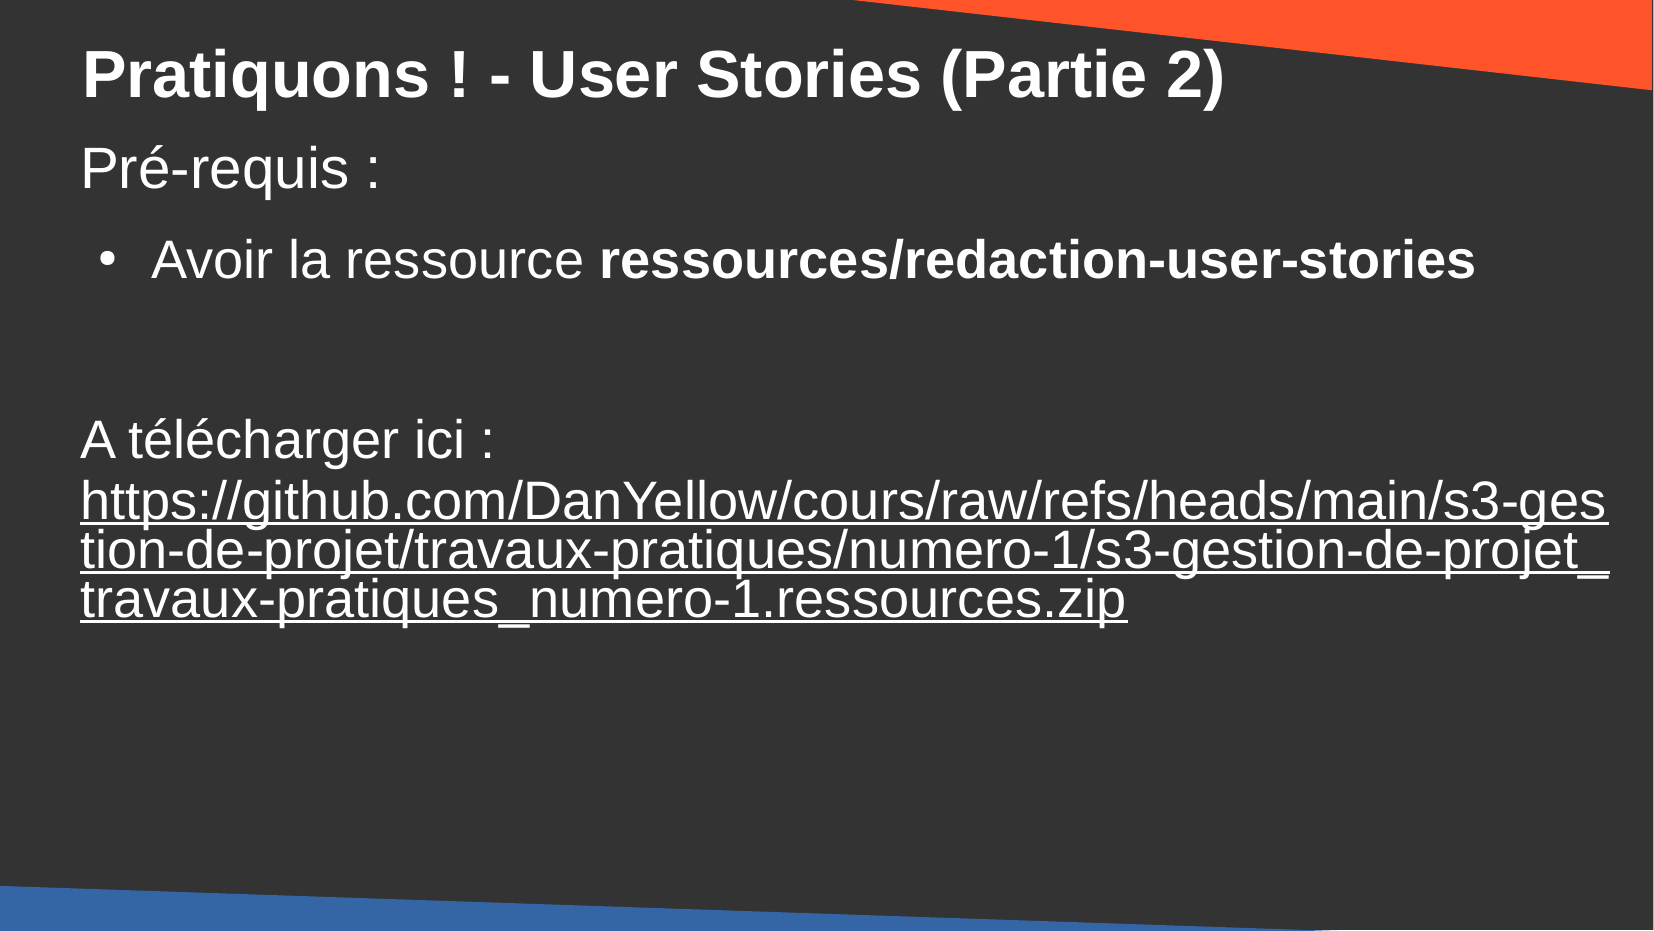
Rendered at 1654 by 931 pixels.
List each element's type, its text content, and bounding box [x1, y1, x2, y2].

text_box [0, 885, 1337, 931]
title Pratiquons ! - User Stories (Partie 2) [82, 37, 1571, 114]
list Pré-requis : Avoir la ressource ressources/redaction-user-stories A télécharger ici :https://github.com/DanYellow/cours/raw/refs/heads/main/s3-gestion-de-projet/travaux-pratiques/numero-1/s3-gestion-de-projet_travaux-pratiques_numero-1.ressources.zip [80, 135, 1620, 721]
text_box [852, 0, 1652, 91]
